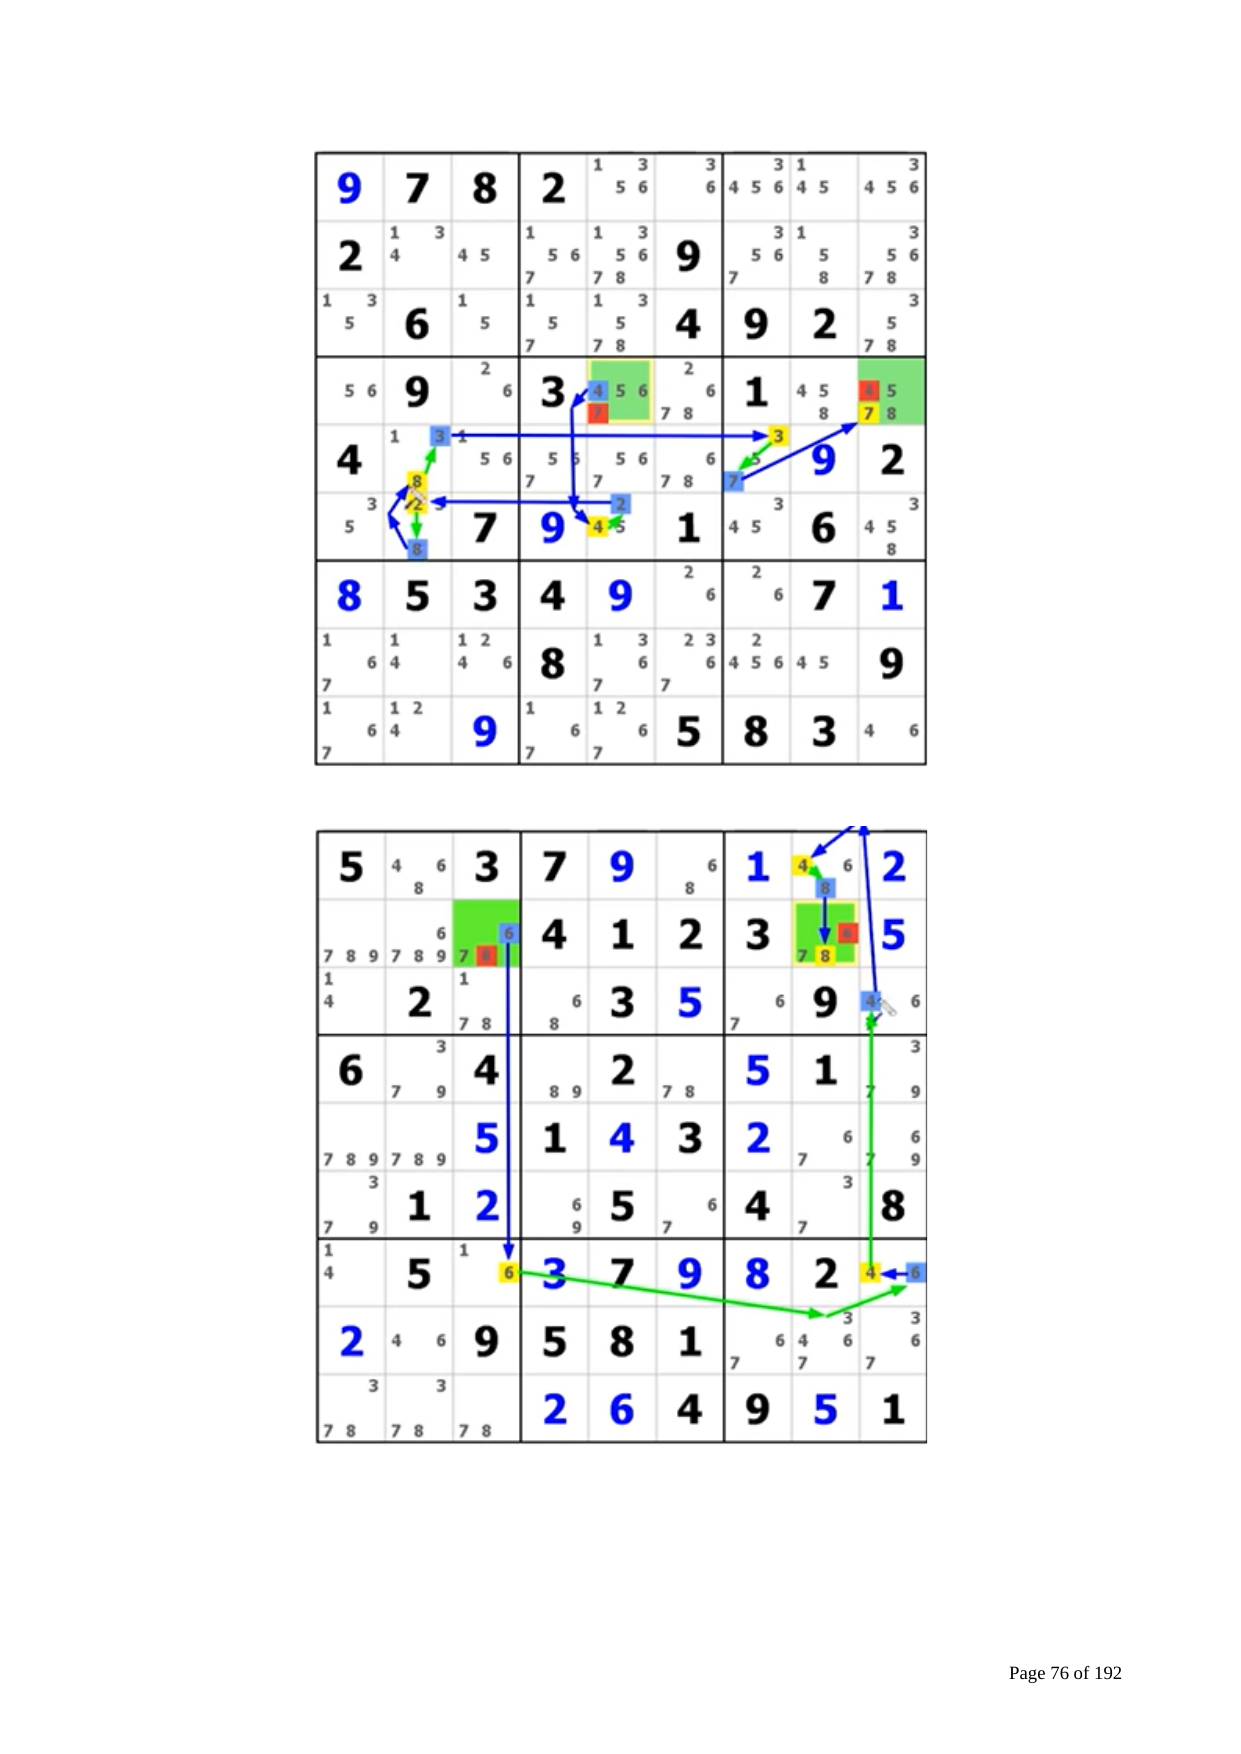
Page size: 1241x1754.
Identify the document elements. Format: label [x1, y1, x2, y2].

picture [313, 146, 928, 769]
picture [313, 826, 928, 1450]
